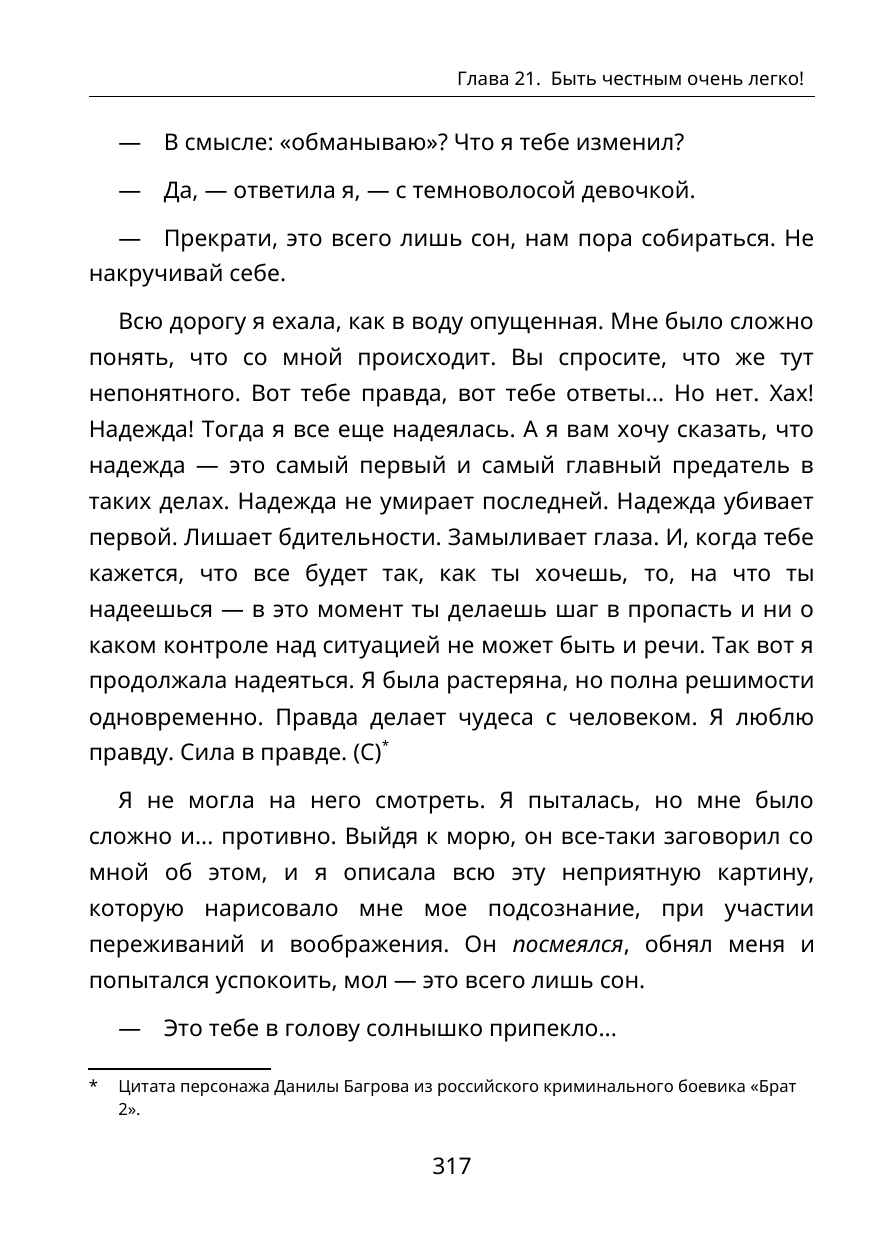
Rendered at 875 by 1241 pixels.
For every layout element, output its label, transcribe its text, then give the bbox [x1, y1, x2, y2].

list Прекрати, это всего лишь сон, нам пора собираться. Не накручивай себе. [88, 221, 815, 289]
text Цитата персонажа Данилы Багрова из российского криминального боевика «Брат 2». [88, 1075, 815, 1120]
text Я не могла на него смотреть. Я пыталась, но мне было сложно и... противно. Выйдя к морю, он все-таки заговорил со мной об этом, и я описала всю эту неприятную картину, которую нарисовало мне мое подсознание, при участии переживаний и воображения. Он посмеялся, обнял меня и попытался успокоить, мол — это всего лишь сон. [88, 784, 815, 995]
list Да, — ответила я, — с темноволосой девочкой. [88, 174, 815, 205]
text Всю дорогу я ехала, как в воду опущенная. Мне было сложно понять, что со мной происходит. Вы спросите, что же тут непонятного. Вот тебе правда, вот тебе ответы... Но нет. Хах! Надежда! Тогда я все еще надеялась. А я вам хочу сказать, что надежда — это самый первый и самый главный предатель в таких делах. Надежда не умирает последней. Надежда убивает первой. Лишает бдительности. Замыливает глаза. И, когда тебе кажется, что все будет так, как ты хочешь, то, на что ты надеешься — в это момент ты делаешь шаг в пропасть и ни о каком контроле над ситуацией не может быть и речи. Так вот я продолжала надеяться. Я была растеряна, но полна решимости одновременно. Правда делает чудеса с человеком. Я люблю правду. Сила в правде. (С) [88, 305, 815, 768]
list В смысле: «обманываю»? Что я тебе изменил? [88, 126, 815, 157]
list Это тебе в голову солнышко припекло... [88, 1011, 815, 1043]
